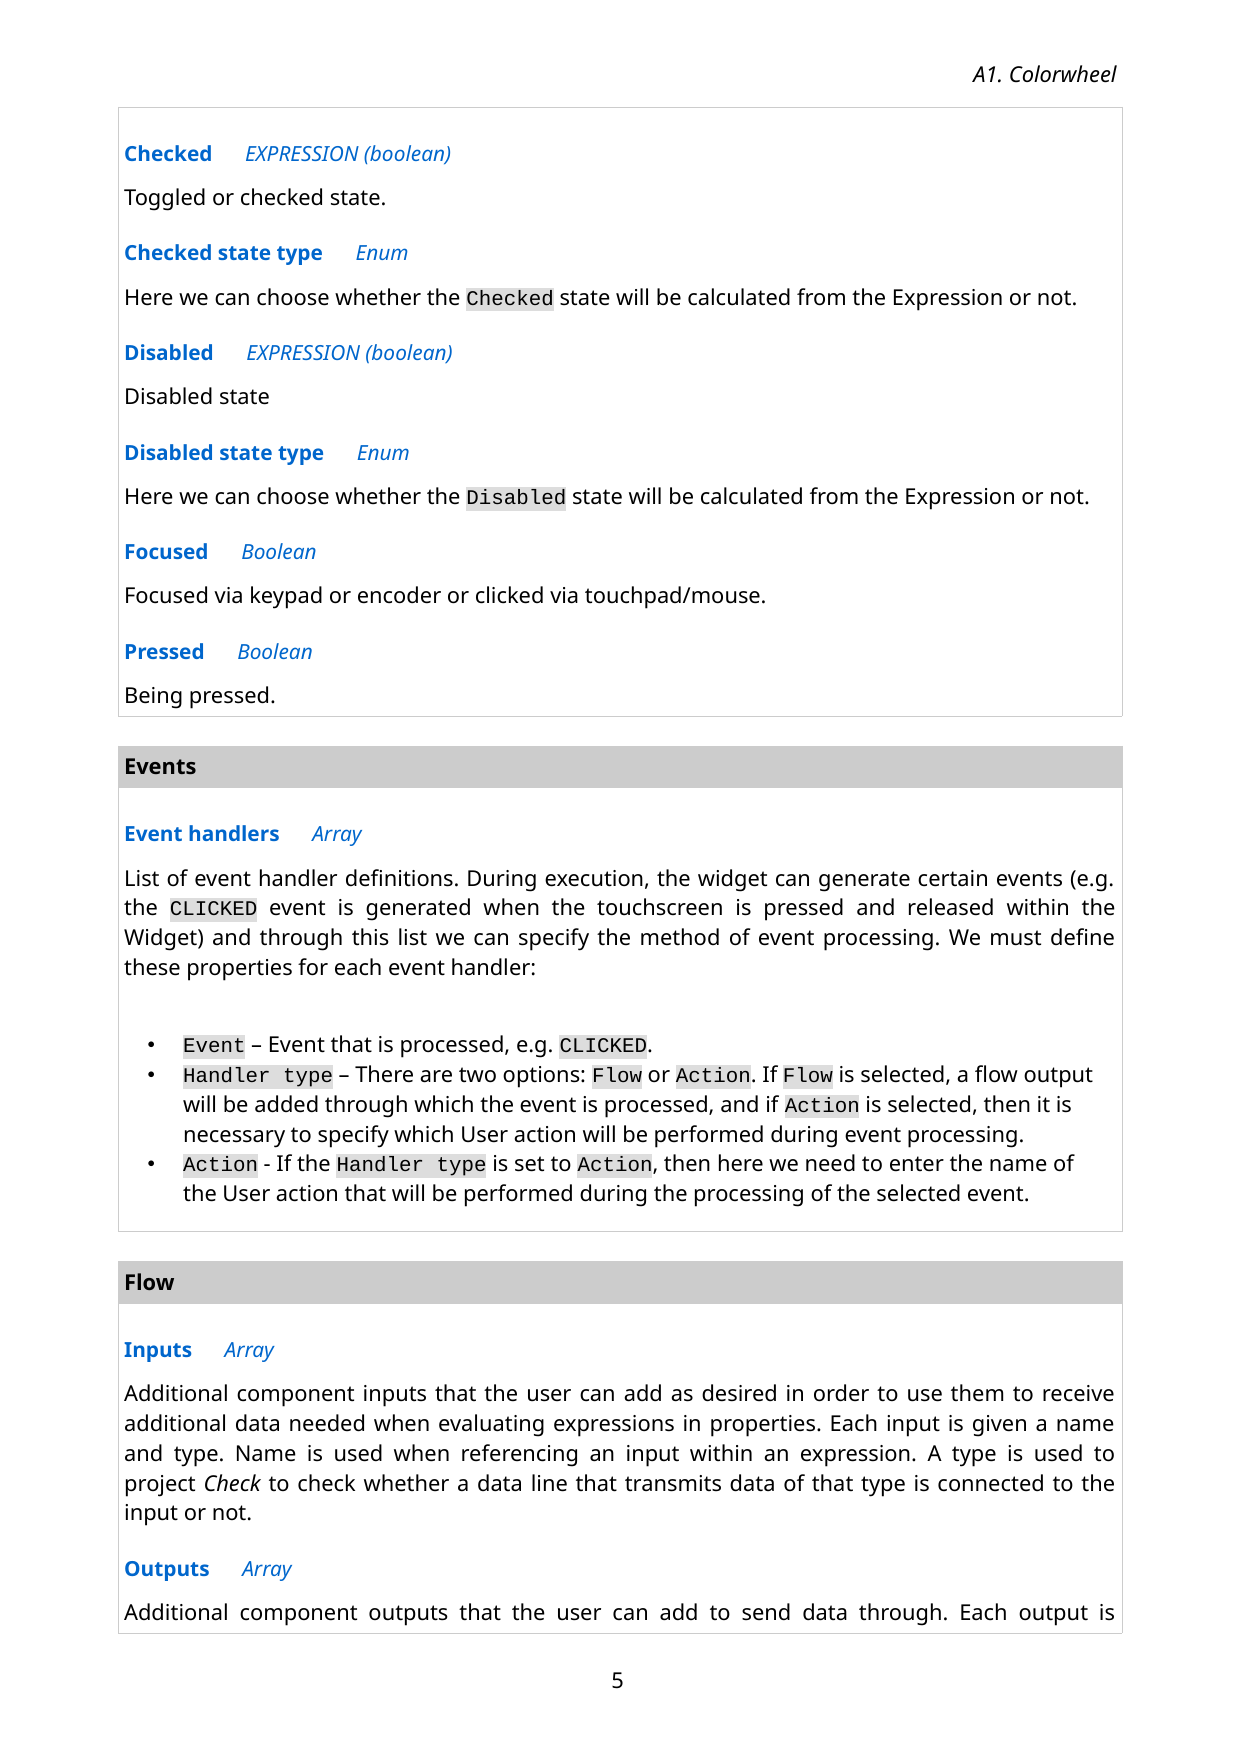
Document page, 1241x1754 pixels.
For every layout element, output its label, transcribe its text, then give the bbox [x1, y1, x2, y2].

table_header Events [119, 747, 1122, 787]
table_cell Event handlers Array List of event handler definitions. During execution, the widget can generate certain events (e.g. the CLICKED event is generated when the touchscreen is pressed and released within the Widget) and through this list we can specify the method of event processing. We must define these properties for each event handler: Event – Event that is processed, e.g. CLICKED. Handler type – There are two options: Flow or Action. If Flow is selected, a flow output will be added through which the event is processed, and if Action is selected, then it is necessary to specify which User action will be performed during event processing. Action - If the Handler type is set to Action, then here we need to enter the name of the User action that will be performed during the processing of the selected event. [119, 788, 1122, 1231]
table_cell Checked EXPRESSION (boolean) Toggled or checked state. Checked state type Enum Here we can choose whether the Checked state will be calculated from the Expression or not. Disabled EXPRESSION (boolean) Disabled state Disabled state type Enum Here we can choose whether the Disabled state will be calculated from the Expression or not. Focused Boolean Focused via keypad or encoder or clicked via touchpad/mouse. Pressed Boolean Being pressed. [119, 108, 1122, 716]
table_header Flow [119, 1262, 1122, 1303]
table_cell Inputs Array Additional component inputs that the user can add as desired in order to use them to receive additional data needed when evaluating expressions in properties. Each input is given a name and type. Name is used when referencing an input within an expression. A type is used to project Check to check whether a data line that transmits data of that type is connected to the input or not. Outputs Array Additional component outputs that the user can add to send data through. Each output is [119, 1304, 1122, 1632]
